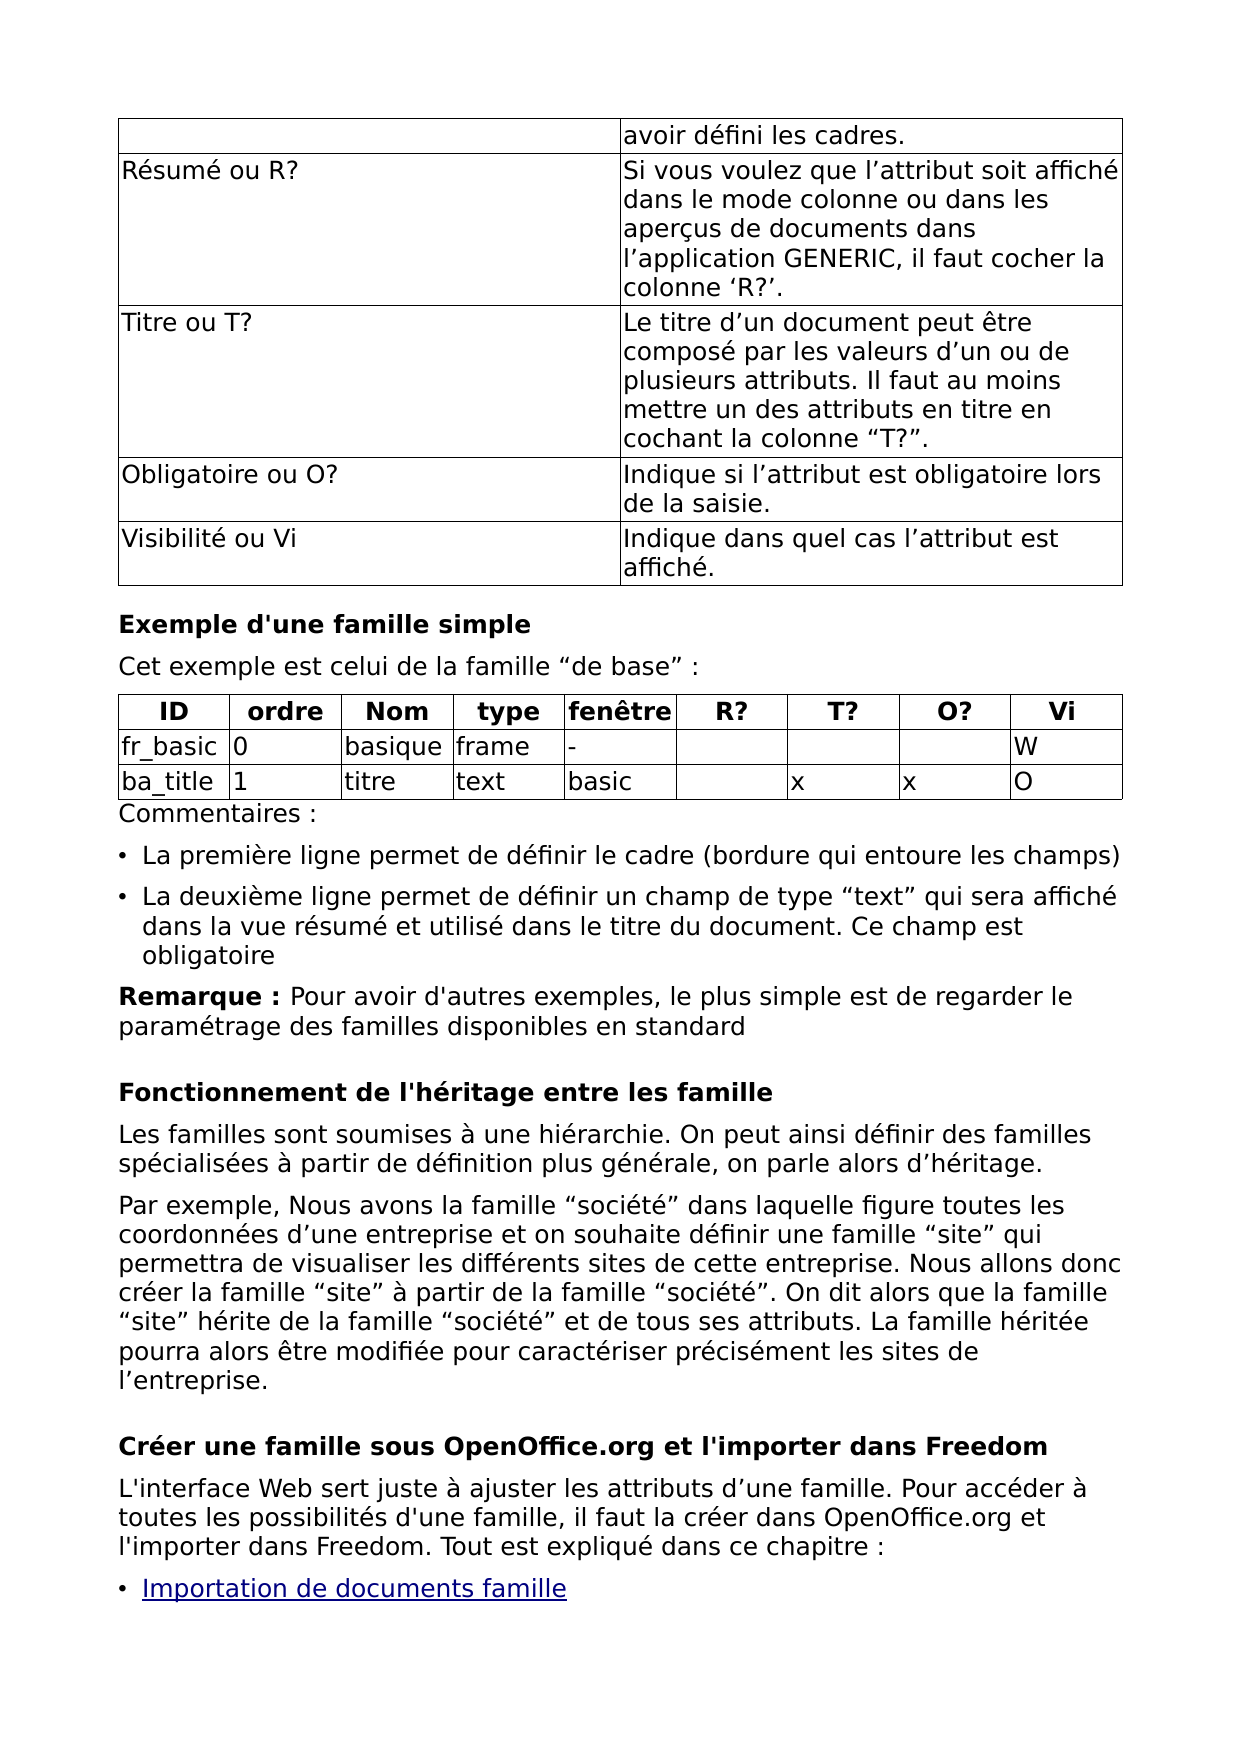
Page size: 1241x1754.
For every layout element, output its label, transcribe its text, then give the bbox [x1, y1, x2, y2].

table_cell titre [342, 765, 453, 799]
table_header T? [788, 695, 899, 729]
table_cell 1 [230, 765, 341, 799]
table_header R? [677, 695, 787, 729]
table_header Nom [342, 695, 453, 729]
table_header ordre [230, 695, 341, 729]
table_cell [119, 119, 620, 153]
subtitle Exemple d'une famille simple [118, 610, 1122, 639]
table_cell Obligatoire ou O? [119, 458, 620, 521]
table_cell Indique dans quel cas l’attribut est affiché. [621, 522, 1122, 585]
table_cell W [1011, 730, 1122, 764]
subtitle Fonctionnement de l'héritage entre les famille [118, 1078, 1122, 1107]
table_cell [677, 765, 787, 799]
table_cell x [900, 765, 1010, 799]
subtitle Créer une famille sous OpenOffice.org et l'importer dans Freedom [118, 1432, 1122, 1462]
table_cell [900, 730, 1010, 764]
list Importation de documents famille [118, 1574, 1122, 1603]
table_header Vi [1011, 695, 1122, 729]
table_cell x [788, 765, 899, 799]
table_cell basic [565, 765, 676, 799]
table_cell Résumé ou R? [119, 154, 620, 305]
table_cell Indique si l’attribut est obligatoire lors de la saisie. [621, 458, 1122, 521]
table_cell basique [342, 730, 453, 764]
table_cell fr_basic [119, 730, 229, 764]
text Cet exemple est celui de la famille “de base” : [118, 652, 1122, 681]
table_cell 0 [230, 730, 341, 764]
table_cell Le titre d’un document peut être composé par les valeurs d’un ou de plusieurs attributs. Il faut au moins mettre un des attributs en titre en cochant la colonne “T?”. [621, 306, 1122, 457]
text Remarque : Pour avoir d'autres exemples, le plus simple est de regarder le paramétrage des familles disponibles en standard [118, 982, 1122, 1041]
text Commentaires : [118, 800, 1122, 828]
table_header ID [119, 695, 229, 729]
table_cell text [454, 765, 564, 799]
text Les familles sont soumises à une hiérarchie. On peut ainsi définir des familles spécialisées à partir de définition plus générale, on parle alors d’héritage. [118, 1120, 1122, 1178]
table_cell - [565, 730, 676, 764]
table_cell [788, 730, 899, 764]
table_cell ba_title [119, 765, 229, 799]
list La deuxième ligne permet de définir un champ de type “text” qui sera affiché dans la vue résumé et utilisé dans le titre du document. Ce champ est obligatoire [118, 882, 1122, 970]
table_cell Visibilité ou Vi [119, 522, 620, 585]
table_cell frame [454, 730, 564, 764]
table_header fenêtre [565, 695, 676, 729]
list La première ligne permet de définir le cadre (bordure qui entoure les champs) [118, 841, 1122, 870]
table_cell [677, 730, 787, 764]
table_header type [454, 695, 564, 729]
table_cell avoir défini les cadres. [621, 119, 1122, 153]
text L'interface Web sert juste à ajuster les attributs d’une famille. Pour accéder à toutes les possibilités d'une famille, il faut la créer dans OpenOffice.org et l'importer dans Freedom. Tout est expliqué dans ce chapitre : [118, 1474, 1122, 1562]
text Par exemple, Nous avons la famille “société” dans laquelle figure toutes les coordonnées d’une entreprise et on souhaite définir une famille “site” qui permettra de visualiser les différents sites de cette entreprise. Nous allons donc créer la famille “site” à partir de la famille “société”. On dit alors que la famille “site” hérite de la famille “société” et de tous ses attributs. La famille héritée pourra alors être modifiée pour caractériser précisément les sites de l’entreprise. [118, 1191, 1122, 1395]
table_cell Si vous voulez que l’attribut soit affiché dans le mode colonne ou dans les aperçus de documents dans l’application GENERIC, il faut cocher la colonne ‘R?’. [621, 154, 1122, 305]
table_cell Titre ou T? [119, 306, 620, 457]
table_cell O [1011, 765, 1122, 799]
table_header O? [900, 695, 1010, 729]
